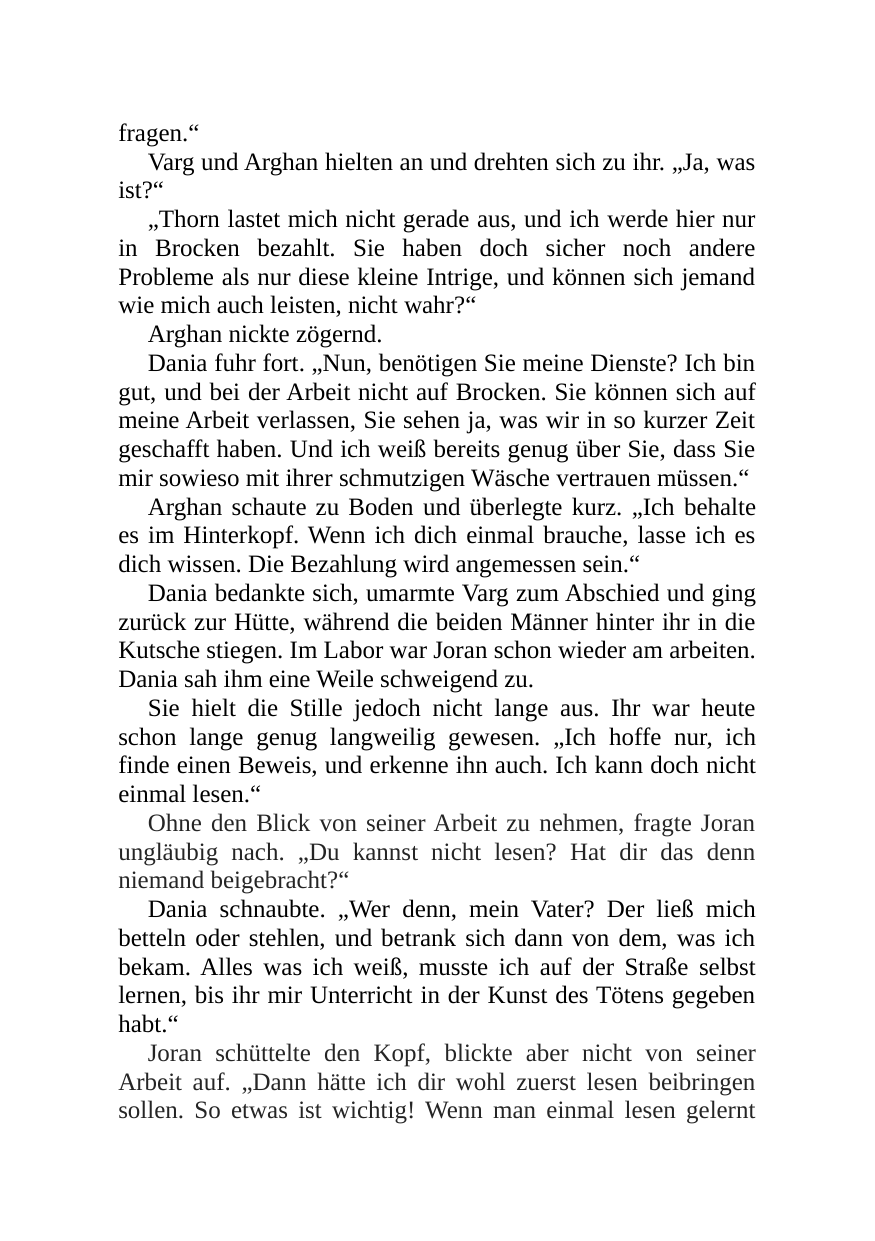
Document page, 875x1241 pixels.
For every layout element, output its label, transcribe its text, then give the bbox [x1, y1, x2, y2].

text Dania fuhr fort. „Nun, benötigen Sie meine Dienste? Ich bin gut, und bei der Arbeit nicht auf Brocken. Sie können sich auf meine Arbeit verlassen, Sie sehen ja, was wir in so kurzer Zeit geschafft haben. Und ich weiß bereits genug über Sie, dass Sie mir sowieso mit ihrer schmutzigen Wäsche vertrauen müssen.“ [118, 348, 756, 492]
text „Thorn lastet mich nicht gerade aus, und ich werde hier nur in Brocken bezahlt. Sie haben doch sicher noch andere Probleme als nur diese kleine Intrige, und können sich jemand wie mich auch leisten, nicht wahr?“ [118, 204, 756, 319]
text Ohne den Blick von seiner Arbeit zu nehmen, fragte Joran ungläubig nach. „Du kannst nicht lesen? Hat dir das denn niemand beigebracht?“ [118, 808, 756, 894]
text Dania bedankte sich, umarmte Varg zum Abschied und ging zurück zur Hütte, während die beiden Männer hinter ihr in die Kutsche stiegen. Im Labor war Joran schon wieder am arbeiten. Dania sah ihm eine Weile schweigend zu. [118, 578, 756, 693]
text Dania schnaubte. „Wer denn, mein Vater? Der ließ mich betteln oder stehlen, und betrank sich dann von dem, was ich bekam. Alles was ich weiß, musste ich auf der Straße selbst lernen, bis ihr mir Unterricht in der Kunst des Tötens gegeben habt.“ [118, 894, 756, 1038]
text fragen.“ [118, 118, 756, 147]
text Joran schüttelte den Kopf, blickte aber nicht von seiner Arbeit auf. „Dann hätte ich dir wohl zuerst lesen beibringen sollen. So etwas ist wichtig! Wenn man einmal lesen gelernt [118, 1038, 756, 1124]
text Varg und Arghan hielten an und drehten sich zu ihr. „Ja, was ist?“ [118, 147, 756, 204]
text Sie hielt die Stille jedoch nicht lange aus. Ihr war heute schon lange genug langweilig gewesen. „Ich hoffe nur, ich finde einen Beweis, und erkenne ihn auch. Ich kann doch nicht einmal lesen.“ [118, 693, 756, 808]
text Arghan schaute zu Boden und überlegte kurz. „Ich behalte es im Hinterkopf. Wenn ich dich einmal brauche, lasse ich es dich wissen. Die Bezahlung wird angemessen sein.“ [118, 492, 756, 578]
text Arghan nickte zögernd. [118, 319, 756, 348]
